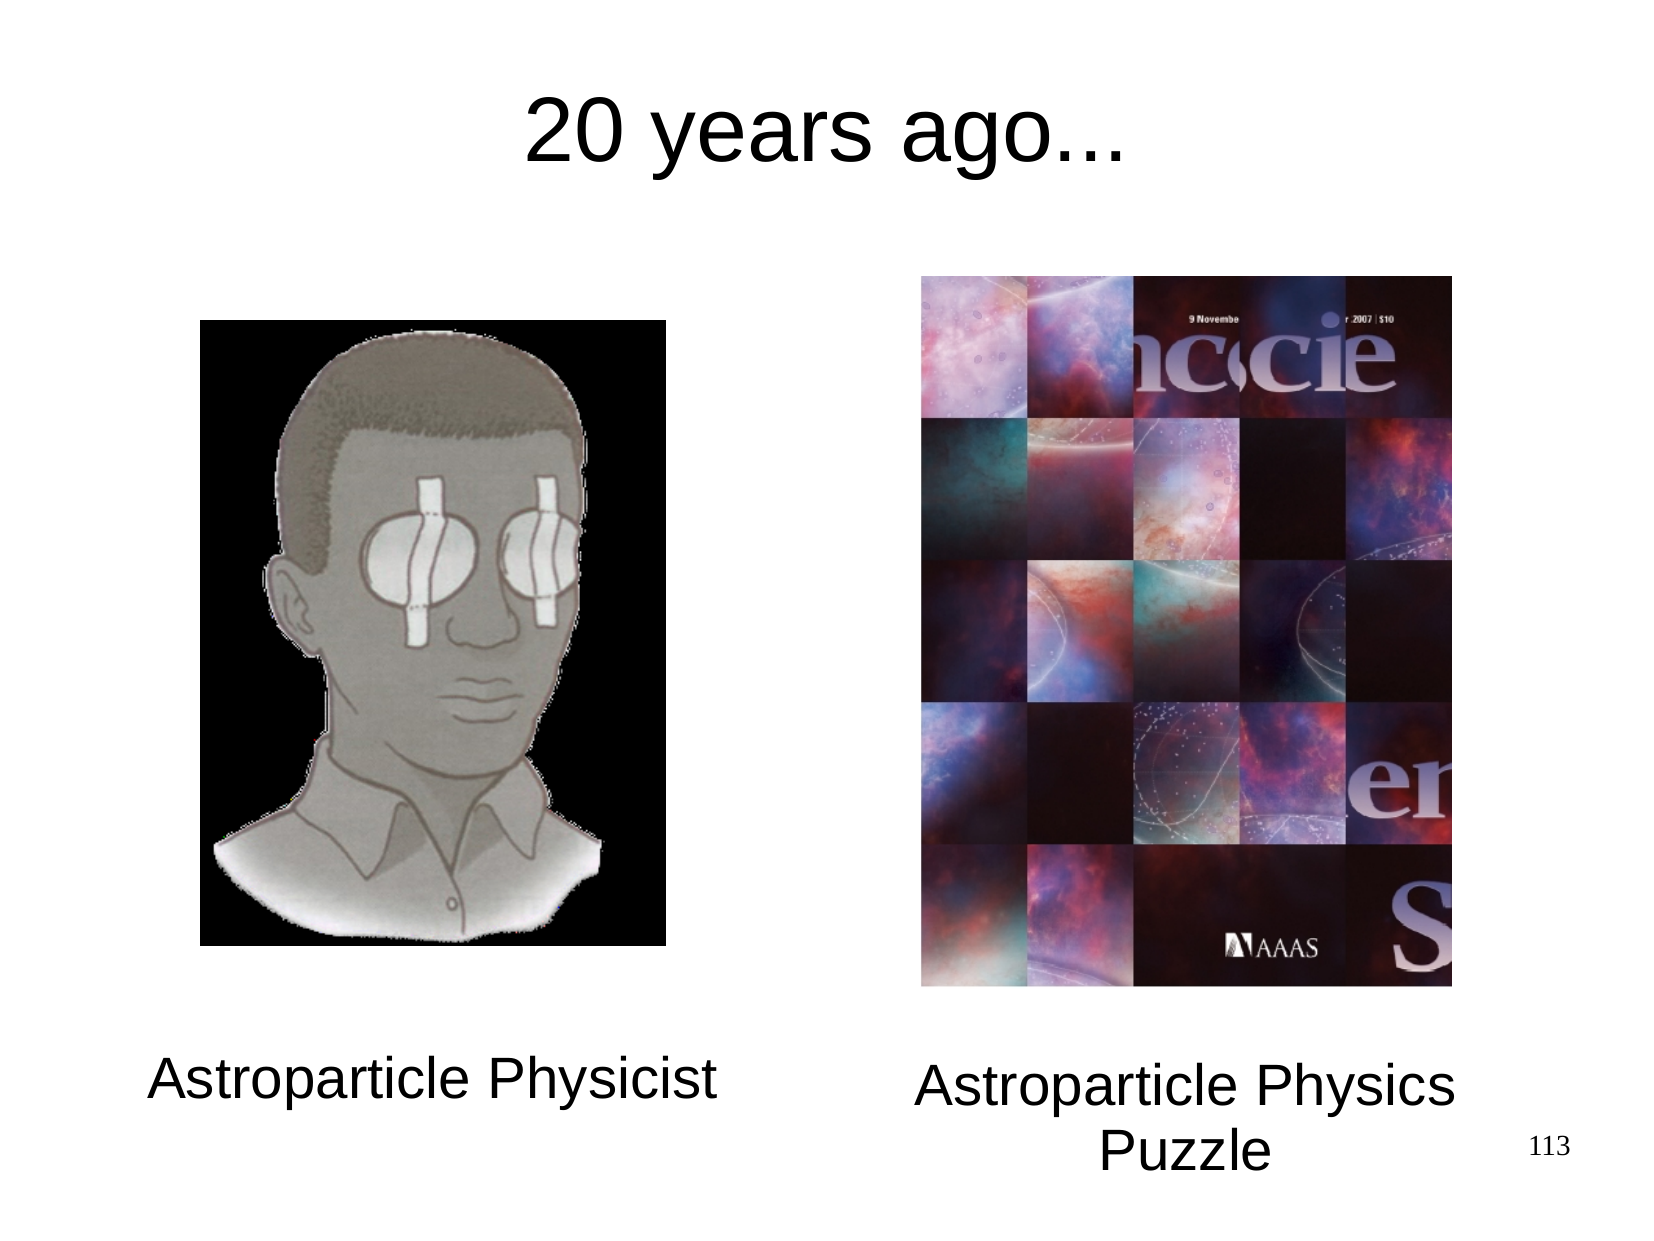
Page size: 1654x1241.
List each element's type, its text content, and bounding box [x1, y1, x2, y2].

picture [920, 276, 1452, 989]
text_box Astroparticle Physics Puzzle [900, 1045, 1472, 1191]
text_box Astroparticle Physicist [132, 1038, 734, 1119]
picture [200, 320, 666, 946]
title 20 years ago... [82, 25, 1571, 233]
